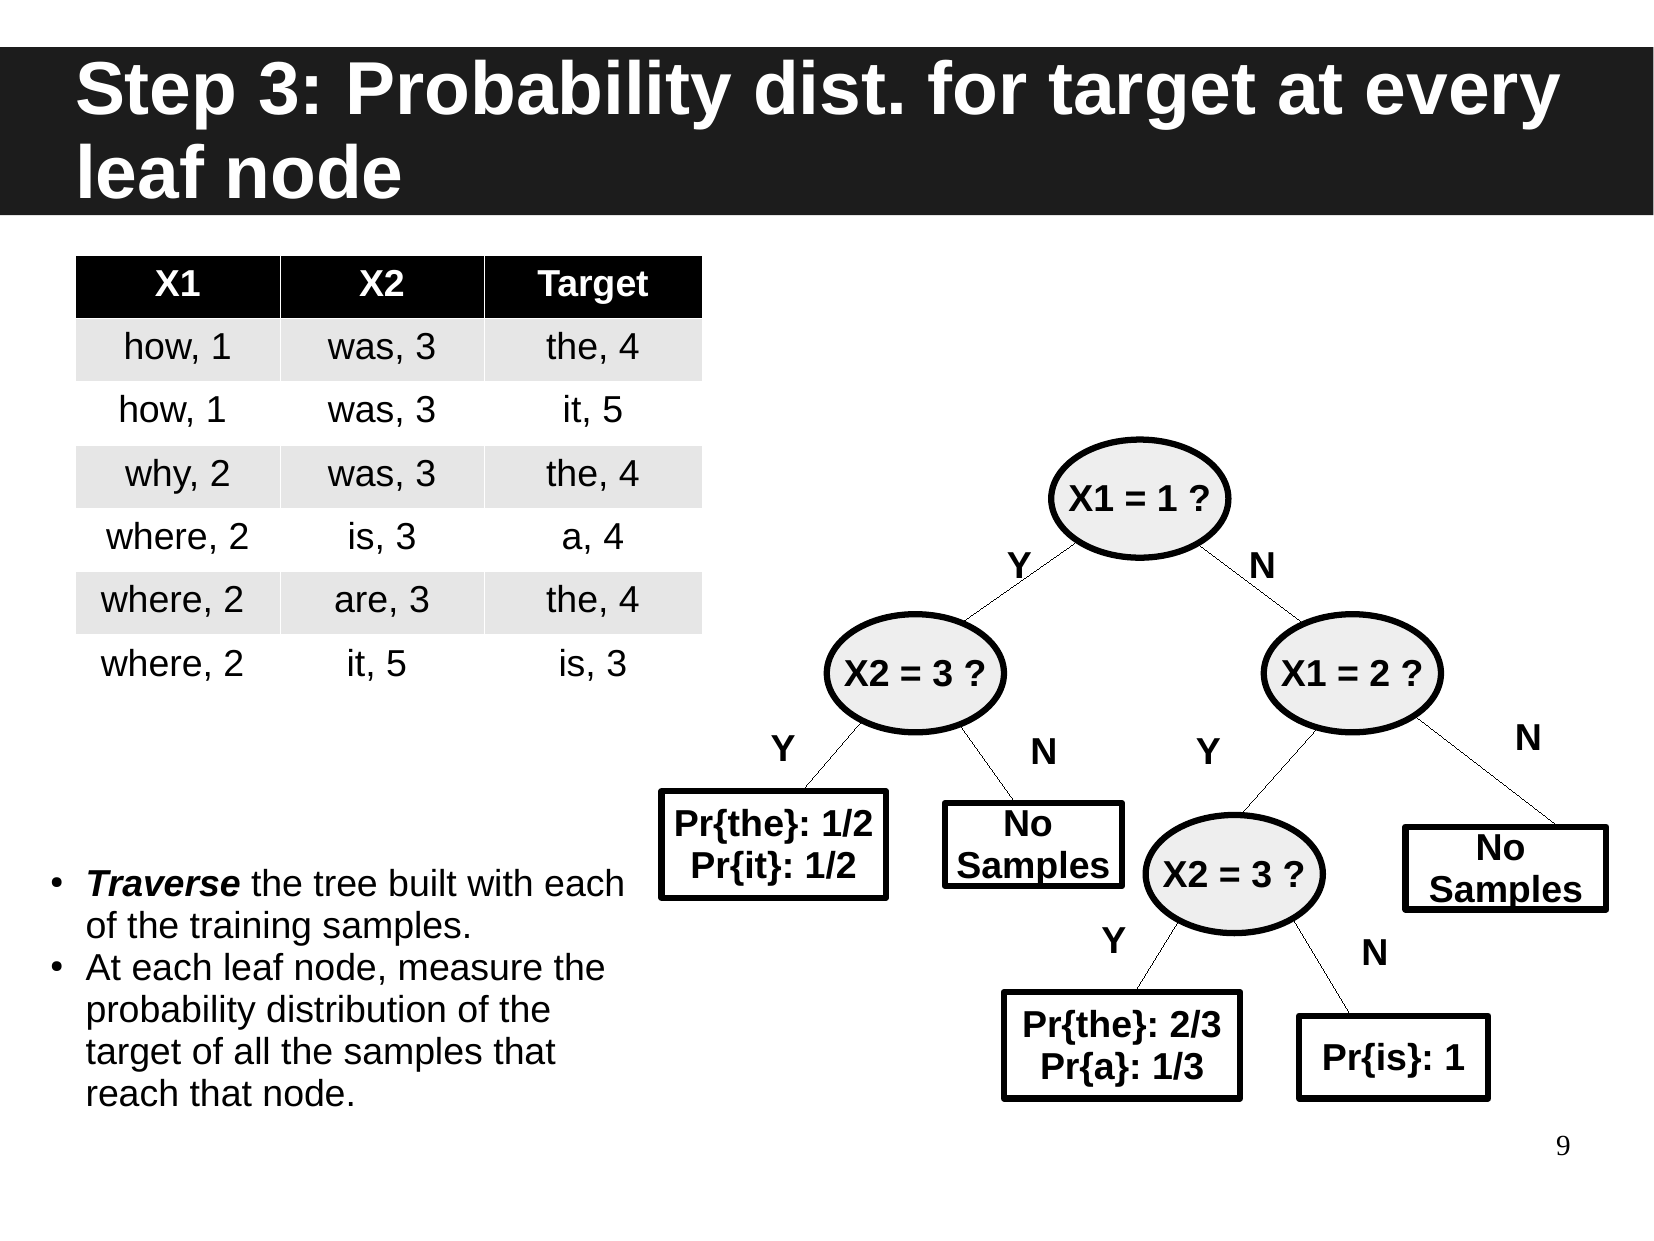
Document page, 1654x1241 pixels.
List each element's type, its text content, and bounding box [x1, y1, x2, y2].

text_box Traverse the tree built with each of the training samples. At each leaf node, measure the probability distribution of the target of all the samples that reach that node. [35, 855, 662, 1123]
text_box Y [1181, 722, 1241, 780]
text_box No Samples [1405, 826, 1607, 910]
table_cell the, 4 [485, 572, 702, 634]
table_cell where, 2 [76, 635, 280, 692]
table_cell was, 3 [281, 382, 484, 445]
text_box Pr{the}: 1/2 Pr{it}: 1/2 [661, 791, 886, 898]
text_box N [1346, 923, 1406, 981]
text_box X2 = 3 ? [1145, 814, 1323, 934]
title Step 3: Probability dist. for target at every leaf node [0, 47, 1654, 216]
table_cell the, 4 [485, 446, 702, 508]
text_box No Samples [944, 803, 1123, 886]
table_cell why, 2 [76, 446, 280, 508]
table_header Target [485, 256, 702, 318]
text_box X2 = 3 ? [826, 614, 1004, 733]
text_box N [1015, 722, 1075, 780]
table_cell it, 5 [485, 382, 702, 445]
text_box X1 = 1 ? [1051, 439, 1229, 558]
text_box N [1500, 708, 1560, 766]
table_cell how, 1 [76, 319, 280, 381]
table_cell a, 4 [485, 509, 702, 571]
text_box Y [755, 720, 815, 778]
table_header X2 [281, 256, 484, 318]
table_header X1 [76, 256, 280, 318]
table_cell was, 3 [281, 446, 484, 508]
text_box X1 = 2 ? [1263, 614, 1442, 733]
table_cell was, 3 [281, 319, 484, 381]
table_cell the, 4 [485, 319, 702, 381]
table_cell it, 5 [281, 635, 484, 692]
text_box Y [992, 537, 1052, 595]
text_box N [1234, 537, 1306, 595]
table_cell is, 3 [281, 509, 484, 571]
text_box Pr{the}: 2/3 Pr{a}: 1/3 [1003, 992, 1241, 1099]
table_cell where, 2 [76, 509, 280, 571]
text_box Y [1086, 911, 1146, 969]
table_cell are, 3 [281, 572, 484, 634]
text_box Pr{is}: 1 [1299, 1015, 1489, 1099]
table_cell how, 1 [76, 382, 280, 445]
table_cell where, 2 [76, 572, 280, 634]
table_cell is, 3 [485, 635, 702, 692]
